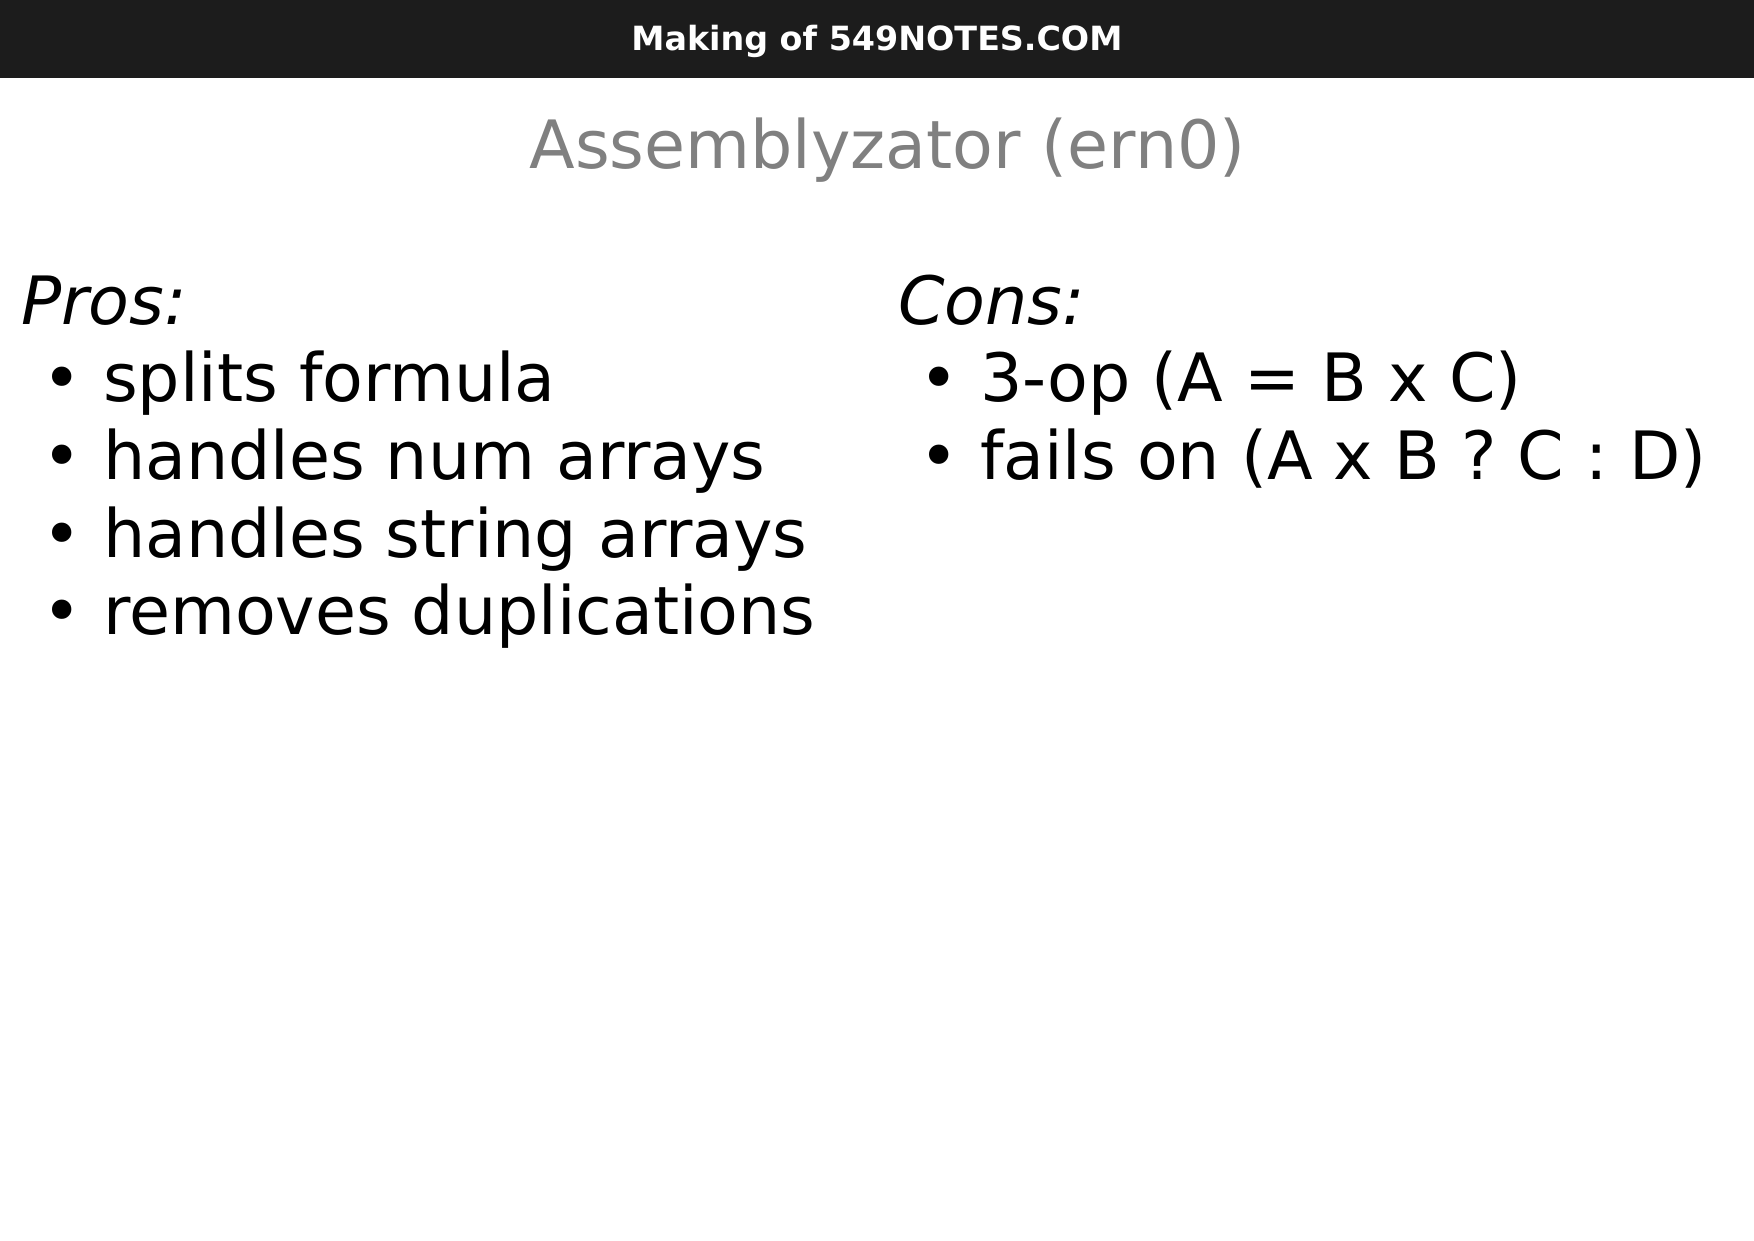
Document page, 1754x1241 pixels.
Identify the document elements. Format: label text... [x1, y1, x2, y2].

text Assemblyzator (ern0) [0, 107, 1754, 185]
table_header Cons: • 3-op (A = B x C) • fails on (A x B ? C : D) [877, 262, 1754, 650]
table_header Pros: • splits formula • handles num arrays • handles string arrays • removes duplications [0, 262, 877, 650]
